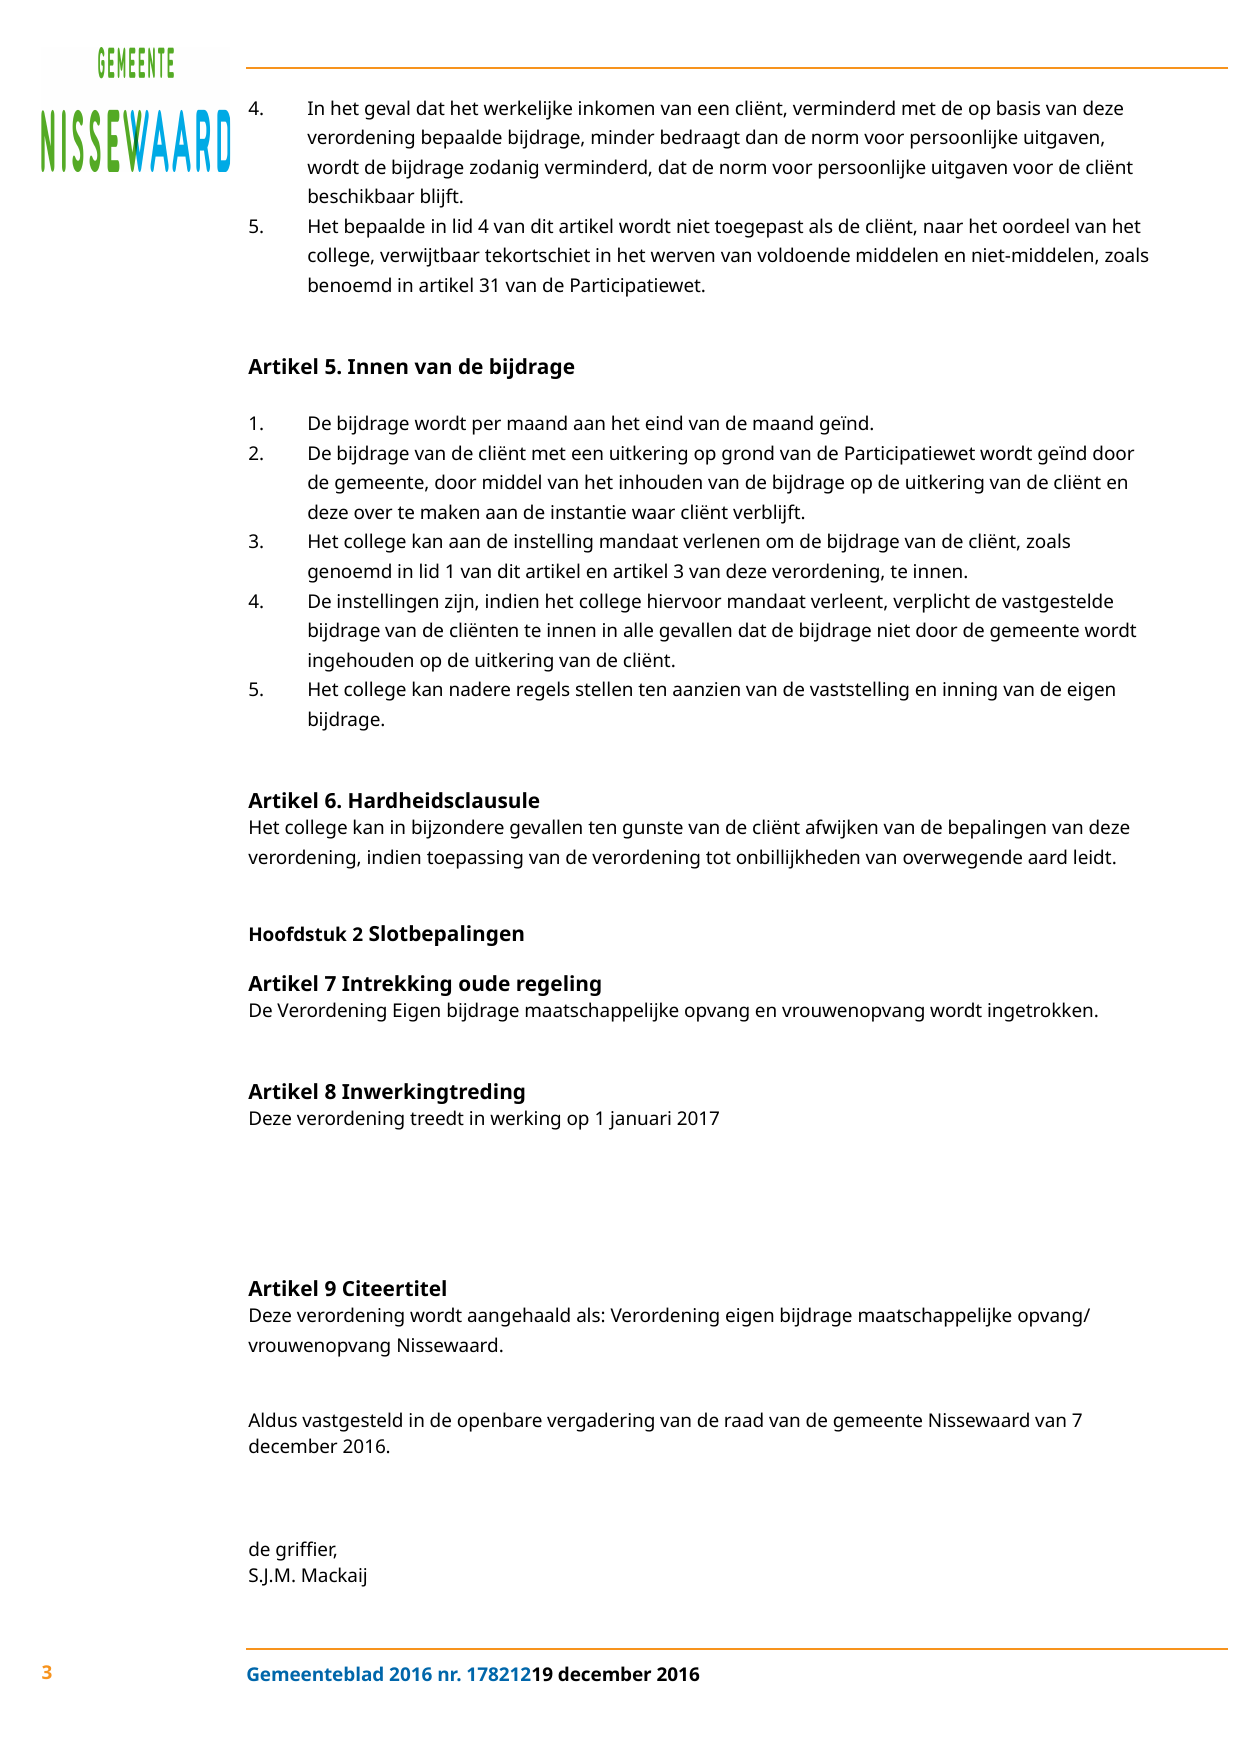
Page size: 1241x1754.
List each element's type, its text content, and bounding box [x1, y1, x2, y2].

picture [201, 122, 206, 138]
text Deze verordening wordt aangehaald als: Verordening eigen bijdrage maatschappelijke opvang/ vrouwenopvang Nissewaard. [248, 1303, 1152, 1358]
text Artikel 5. Innen van de bijdrage [248, 352, 1152, 381]
list Het college kan aan de instelling mandaat verlenen om de bijdrage van de cliënt, zoals genoemd in lid 1 van dit artikel en artikel 3 van deze verordening, te innen. [248, 529, 1152, 584]
picture [154, 157, 165, 172]
list Het college kan nadere regels stellen ten aanzien van de vaststelling en inning van de eigen bijdrage. [248, 677, 1152, 732]
picture [222, 122, 227, 160]
text Het college kan in bijzondere gevallen ten gunste van de cliënt afwijken van de bepalingen van deze verordening, indien toepassing van de verordening tot onbillijkheden van overwegende aard leidt. [248, 814, 1152, 870]
text Aldus vastgesteld in de openbare vergadering van de raad van de gemeente Nissewaard van 7 december 2016. [248, 1407, 1152, 1459]
picture [176, 157, 187, 172]
text S.J.M. Mackaij [248, 1562, 1152, 1588]
text Artikel 6. Hardheidsclausule [248, 786, 1152, 814]
text Hoofdstuk 2 Slotbepalingen [248, 919, 1152, 948]
list De instellingen zijn, indien het college hiervoor mandaat verleent, verplicht de vastgestelde bijdrage van de cliënten te innen in alle gevallen dat de bijdrage niet door de gemeente wordt ingehouden op de uitkering van de cliënt. [248, 588, 1152, 673]
text de griffier, [248, 1536, 1152, 1562]
text Artikel 7 Intrekking oude regeling [248, 969, 1152, 997]
picture [41, 47, 231, 172]
picture [200, 151, 206, 172]
text De Verordening Eigen bijdrage maatschappelijke opvang en vrouwenopvang wordt ingetrokken. [248, 997, 1152, 1023]
list In het geval dat het werkelijke inkomen van een cliënt, verminderd met de op basis van deze verordening bepaalde bijdrage, minder bedraagt dan de norm voor persoonlijke uitgaven, wordt de bijdrage zodanig verminderd, dat de norm voor persoonlijke uitgaven voor de cliënt beschikbaar blijft. [248, 95, 1152, 209]
list Het bepaalde in lid 4 van dit artikel wordt niet toegepast als de cliënt, naar het oordeel van het college, verwijtbaar tekortschiet in het werven van voldoende middelen en niet-middelen, zoals benoemd in artikel 31 van de Participatiewet. [248, 213, 1152, 298]
text Deze verordening treedt in werking op 1 januari 2017 [248, 1106, 1152, 1131]
list De bijdrage wordt per maand aan het eind van de maand geïnd. [248, 410, 1152, 436]
list De bijdrage van de cliënt met een uitkering op grond van de Participatiewet wordt geïnd door de gemeente, door middel van het inhouden van de bijdrage op de uitkering van de cliënt en deze over te maken aan de instantie waar cliënt verblijft. [248, 440, 1152, 525]
text Artikel 9 Citeertitel [248, 1274, 1152, 1303]
text Artikel 8 Inwerkingtreding [248, 1077, 1152, 1106]
